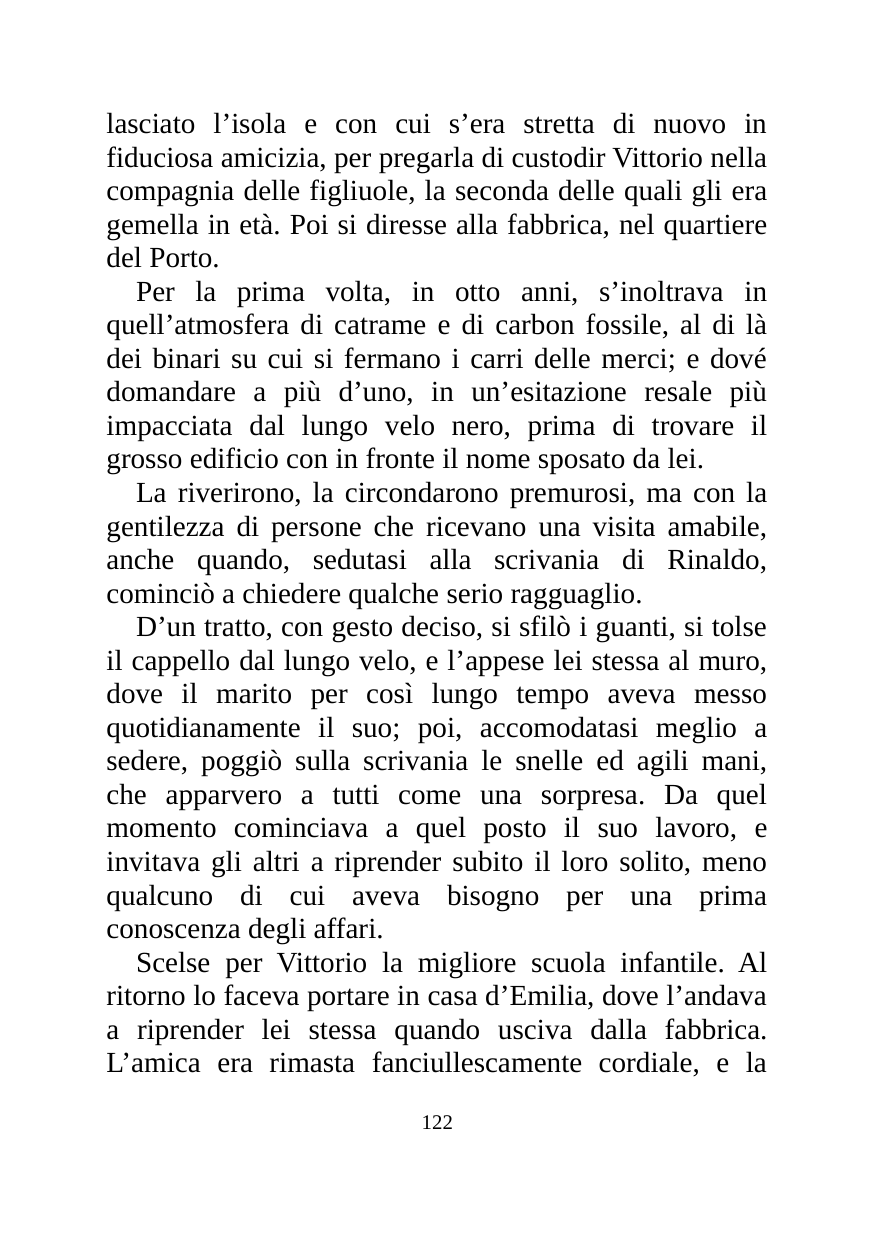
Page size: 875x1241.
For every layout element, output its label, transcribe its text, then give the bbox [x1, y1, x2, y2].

text Scelse per Vittorio la migliore scuola infantile. Al ritorno lo faceva portare in casa d’Emilia, dove l’andava a riprender lei stessa quando usciva dalla fabbrica. L’amica era rimasta fanciullescamente cordiale, e la [106, 945, 768, 1079]
text Per la prima volta, in otto anni, s’inoltrava in quell’atmosfera di catrame e di carbon fossile, al di là dei binari su cui si fermano i carri delle merci; e dové domandare a più d’uno, in un’esitazione resale più impacciata dal lungo velo nero, prima di trovare il grosso edificio con in fronte il nome sposato da lei. [106, 274, 768, 475]
text lasciato l’isola e con cui s’era stretta di nuovo in fiduciosa amicizia, per pregarla di custodir Vittorio nella compagnia delle figliuole, la seconda delle quali gli era gemella in età. Poi si diresse alla fabbrica, nel quartiere del Porto. [106, 106, 768, 274]
text D’un tratto, con gesto deciso, si sfilò i guanti, si tolse il cappello dal lungo velo, e l’appese lei stessa al muro, dove il marito per così lungo tempo aveva messo quotidianamente il suo; poi, accomodatasi meglio a sedere, poggiò sulla scrivania le snelle ed agili mani, che apparvero a tutti come una sorpresa. Da quel momento cominciava a quel posto il suo lavoro, e invitava gli altri a riprender subito il loro solito, meno qualcuno di cui aveva bisogno per una prima conoscenza degli affari. [106, 609, 768, 945]
text La riverirono, la circondarono premurosi, ma con la gentilezza di persone che ricevano una visita amabile, anche quando, sedutasi alla scrivania di Rinaldo, cominciò a chiedere qualche serio ragguaglio. [106, 475, 768, 609]
